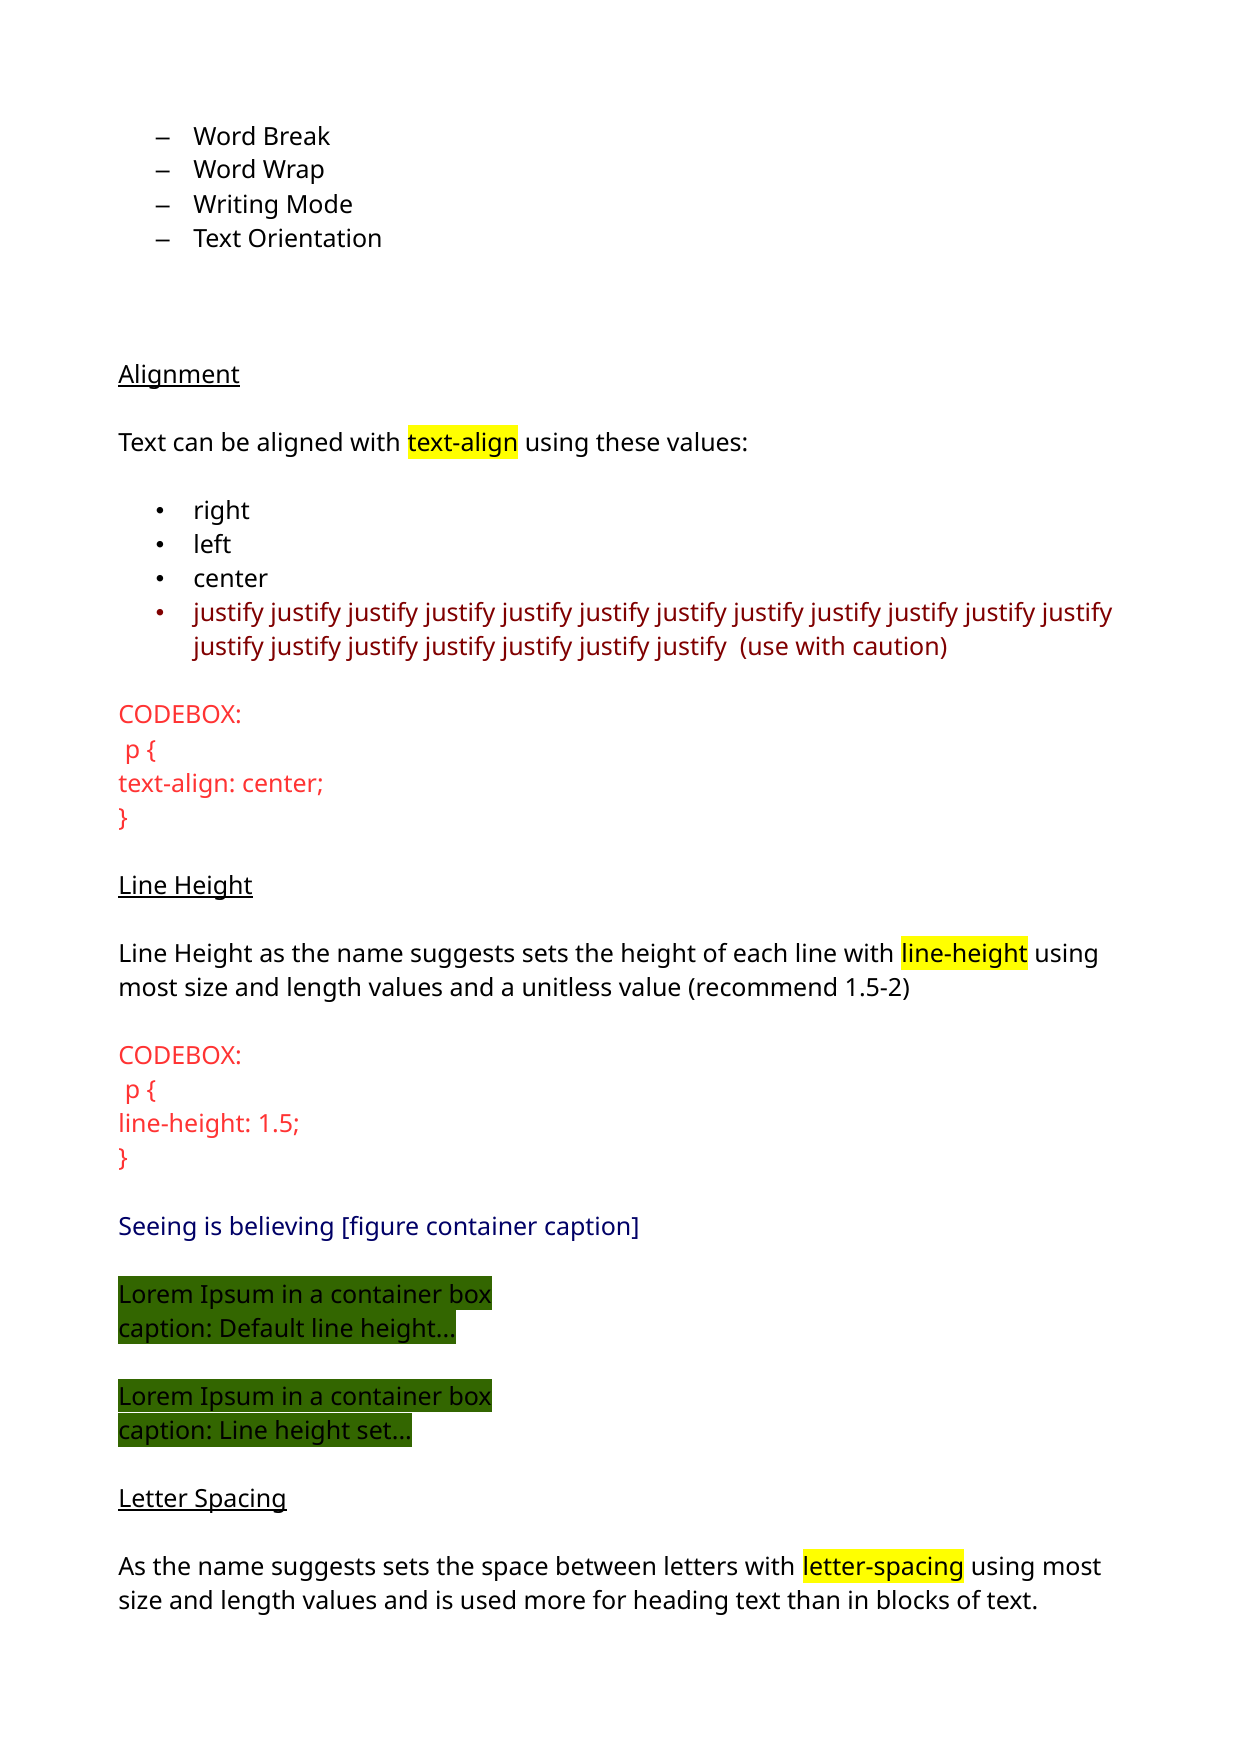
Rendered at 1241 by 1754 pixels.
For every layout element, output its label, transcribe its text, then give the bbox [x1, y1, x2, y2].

text Letter Spacing [118, 1481, 1122, 1515]
text p { [118, 731, 1122, 765]
list left [156, 527, 1122, 561]
text text-align: center; [118, 765, 1122, 799]
list Word Wrap [156, 152, 1122, 186]
list Text Orientation [156, 220, 1122, 254]
text Line Height as the name suggests sets the height of each line with line-height using most size and length values and a unitless value (recommend 1.5-2) [118, 936, 1122, 1004]
list Word Break [156, 118, 1122, 152]
text } [118, 1140, 1122, 1174]
text p { [118, 1072, 1122, 1106]
text Text can be aligned with text-align using these values: [118, 425, 1122, 459]
list justify justify justify justify justify justify justify justify justify justify justify justify justify justify justify justify justify justify justify (use with caution) [156, 595, 1122, 663]
text caption: Line height set... [118, 1412, 1122, 1447]
text CODEBOX: [118, 1038, 1122, 1072]
text Lorem Ipsum in a container box [118, 1276, 1122, 1310]
text Alignment [118, 357, 1122, 391]
text As the name suggests sets the space between letters with letter-spacing using most size and length values and is used more for heading text than in blocks of text. [118, 1549, 1122, 1617]
list Writing Mode [156, 186, 1122, 220]
text Lorem Ipsum in a container box [118, 1378, 1122, 1412]
text Line Height [118, 867, 1122, 902]
list center [156, 561, 1122, 595]
text } [118, 799, 1122, 833]
text CODEBOX: [118, 697, 1122, 731]
text Seeing is believing [figure container caption] [118, 1208, 1122, 1242]
text caption: Default line height... [118, 1310, 1122, 1344]
list right [156, 493, 1122, 527]
text line-height: 1.5; [118, 1106, 1122, 1140]
